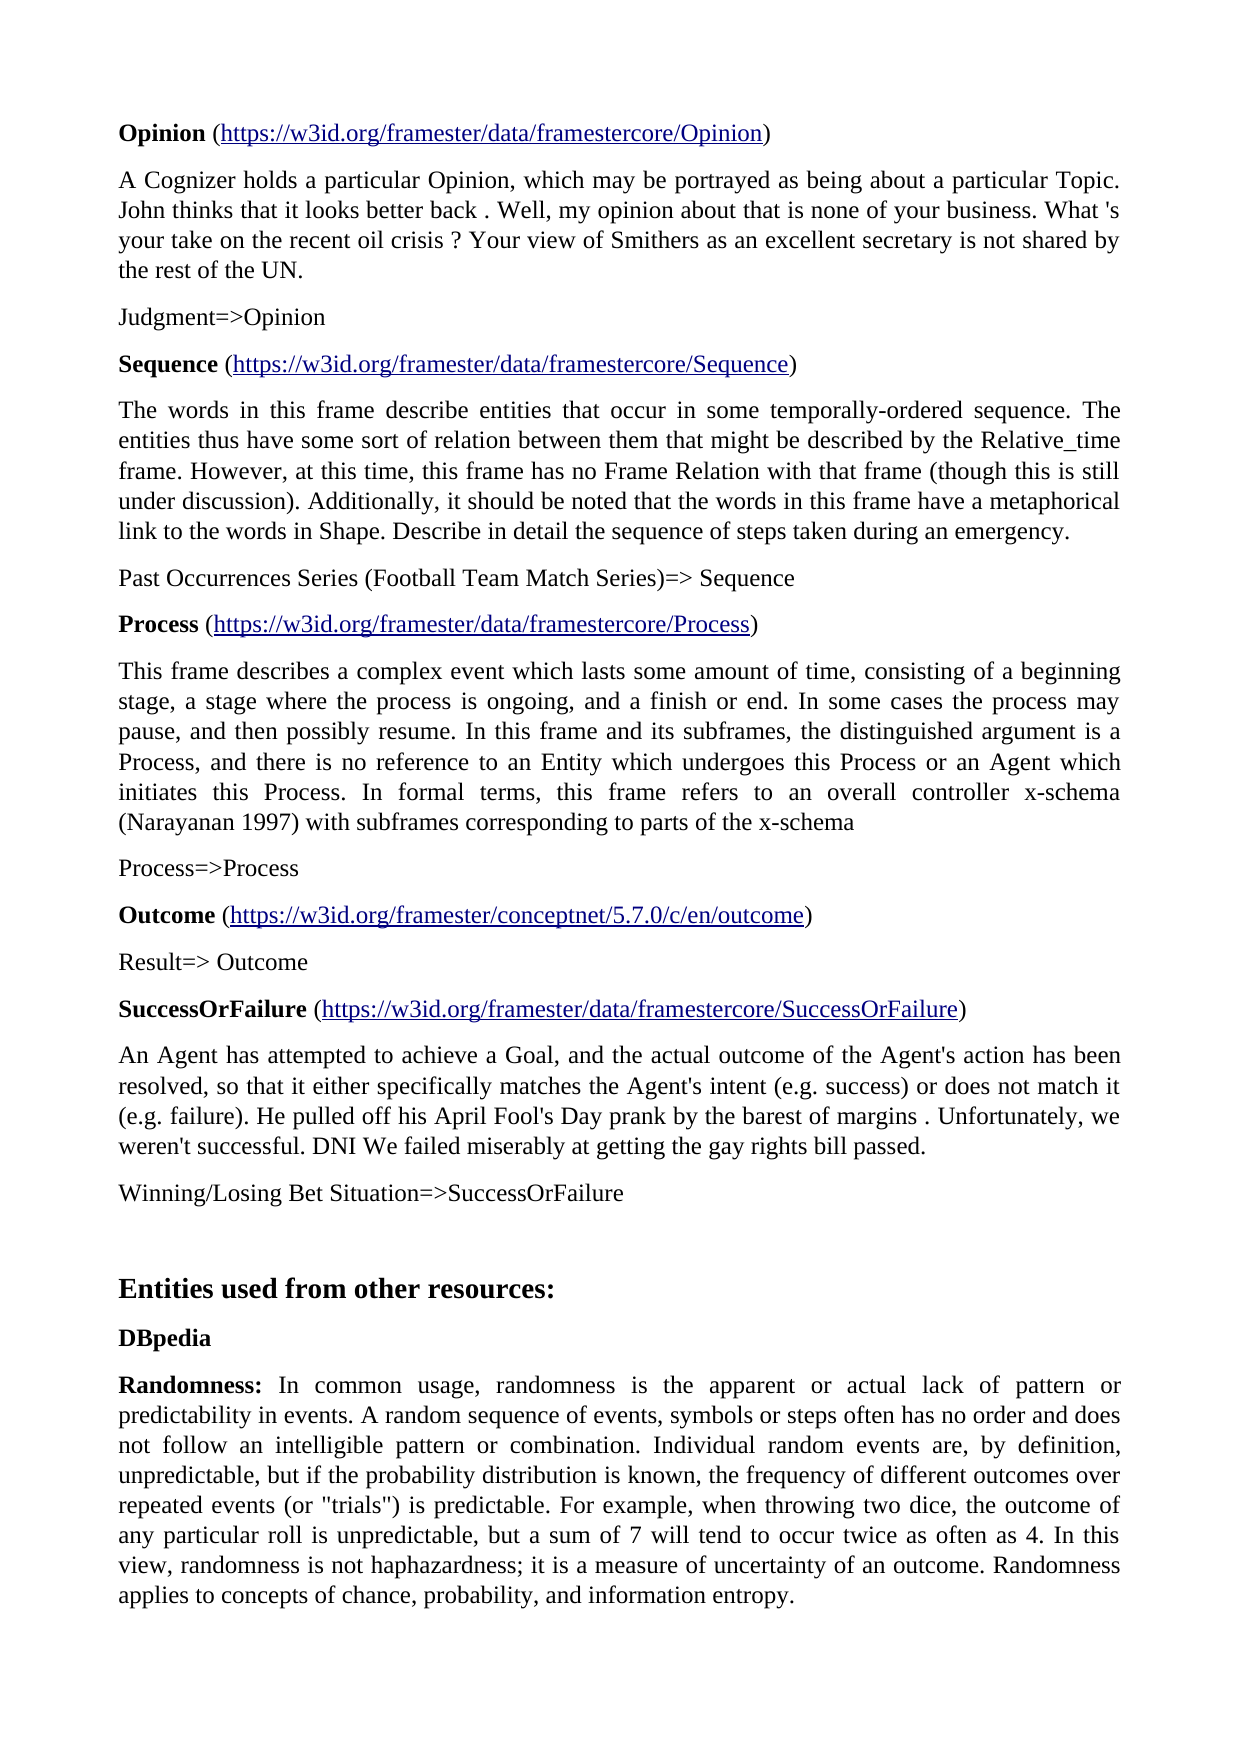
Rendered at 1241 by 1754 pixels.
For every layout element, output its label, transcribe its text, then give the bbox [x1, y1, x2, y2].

text Past Occurrences Series (Football Team Match Series)=> Sequence [118, 563, 1122, 591]
text Winning/Losing Bet Situation=>SuccessOrFailure [118, 1178, 1122, 1206]
text Entities used from other resources: [118, 1271, 1122, 1305]
text A Cognizer holds a particular Opinion, which may be portrayed as being about a particular Topic. John thinks that it looks better back . Well, my opinion about that is none of your business. What 's your take on the recent oil crisis ? Your view of Smithers as an excellent secretary is not shared by the rest of the UN. [118, 165, 1122, 284]
text Result=> Outcome [118, 947, 1122, 976]
text Sequence (https://w3id.org/framester/data/framestercore/Sequence) [118, 349, 1122, 377]
text Opinion (https://w3id.org/framester/data/framestercore/Opinion) [118, 118, 1122, 147]
text This frame describes a complex event which lasts some amount of time, consisting of a beginning stage, a stage where the process is ongoing, and a finish or end. In some cases the process may pause, and then possibly resume. In this frame and its subframes, the distinguished argument is a Process, and there is no reference to an Entity which undergoes this Process or an Agent which initiates this Process. In formal terms, this frame refers to an overall controller x-schema (Narayanan 1997) with subframes corresponding to parts of the x-schema [118, 656, 1122, 836]
text Process=>Process [118, 853, 1122, 882]
text The words in this frame describe entities that occur in some temporally-ordered sequence. The entities thus have some sort of relation between them that might be described by the Relative_time frame. However, at this time, this frame has no Frame Relation with that frame (though this is still under discussion). Additionally, it should be noted that the words in this frame have a metaphorical link to the words in Shape. Describe in detail the sequence of steps taken during an emergency. [118, 396, 1122, 545]
text Judgment=>Opinion [118, 302, 1122, 331]
text An Agent has attempted to achieve a Goal, and the actual outcome of the Agent's action has been resolved, so that it either specifically matches the Agent's intent (e.g. success) or does not match it (e.g. failure). He pulled off his April Fool's Day prank by the barest of margins . Unfortunately, we weren't successful. DNI We failed miserably at getting the gay rights bill passed. [118, 1041, 1122, 1160]
text Randomness: In common usage, randomness is the apparent or actual lack of pattern or predictability in events. A random sequence of events, symbols or steps often has no order and does not follow an intelligible pattern or combination. Individual random events are, by definition, unpredictable, but if the probability distribution is known, the frequency of different outcomes over repeated events (or "trials") is predictable. For example, when throwing two dice, the outcome of any particular roll is unpredictable, but a sum of 7 will tend to occur twice as often as 4. In this view, randomness is not haphazardness; it is a measure of uncertainty of an outcome. Randomness applies to concepts of chance, probability, and information entropy. [118, 1370, 1122, 1609]
text DBpedia [118, 1323, 1122, 1352]
text SuccessOrFailure (https://w3id.org/framester/data/framestercore/SuccessOrFailure) [118, 994, 1122, 1023]
text Outcome (https://w3id.org/framester/conceptnet/5.7.0/c/en/outcome) [118, 900, 1122, 929]
text Process (https://w3id.org/framester/data/framestercore/Process) [118, 609, 1122, 638]
